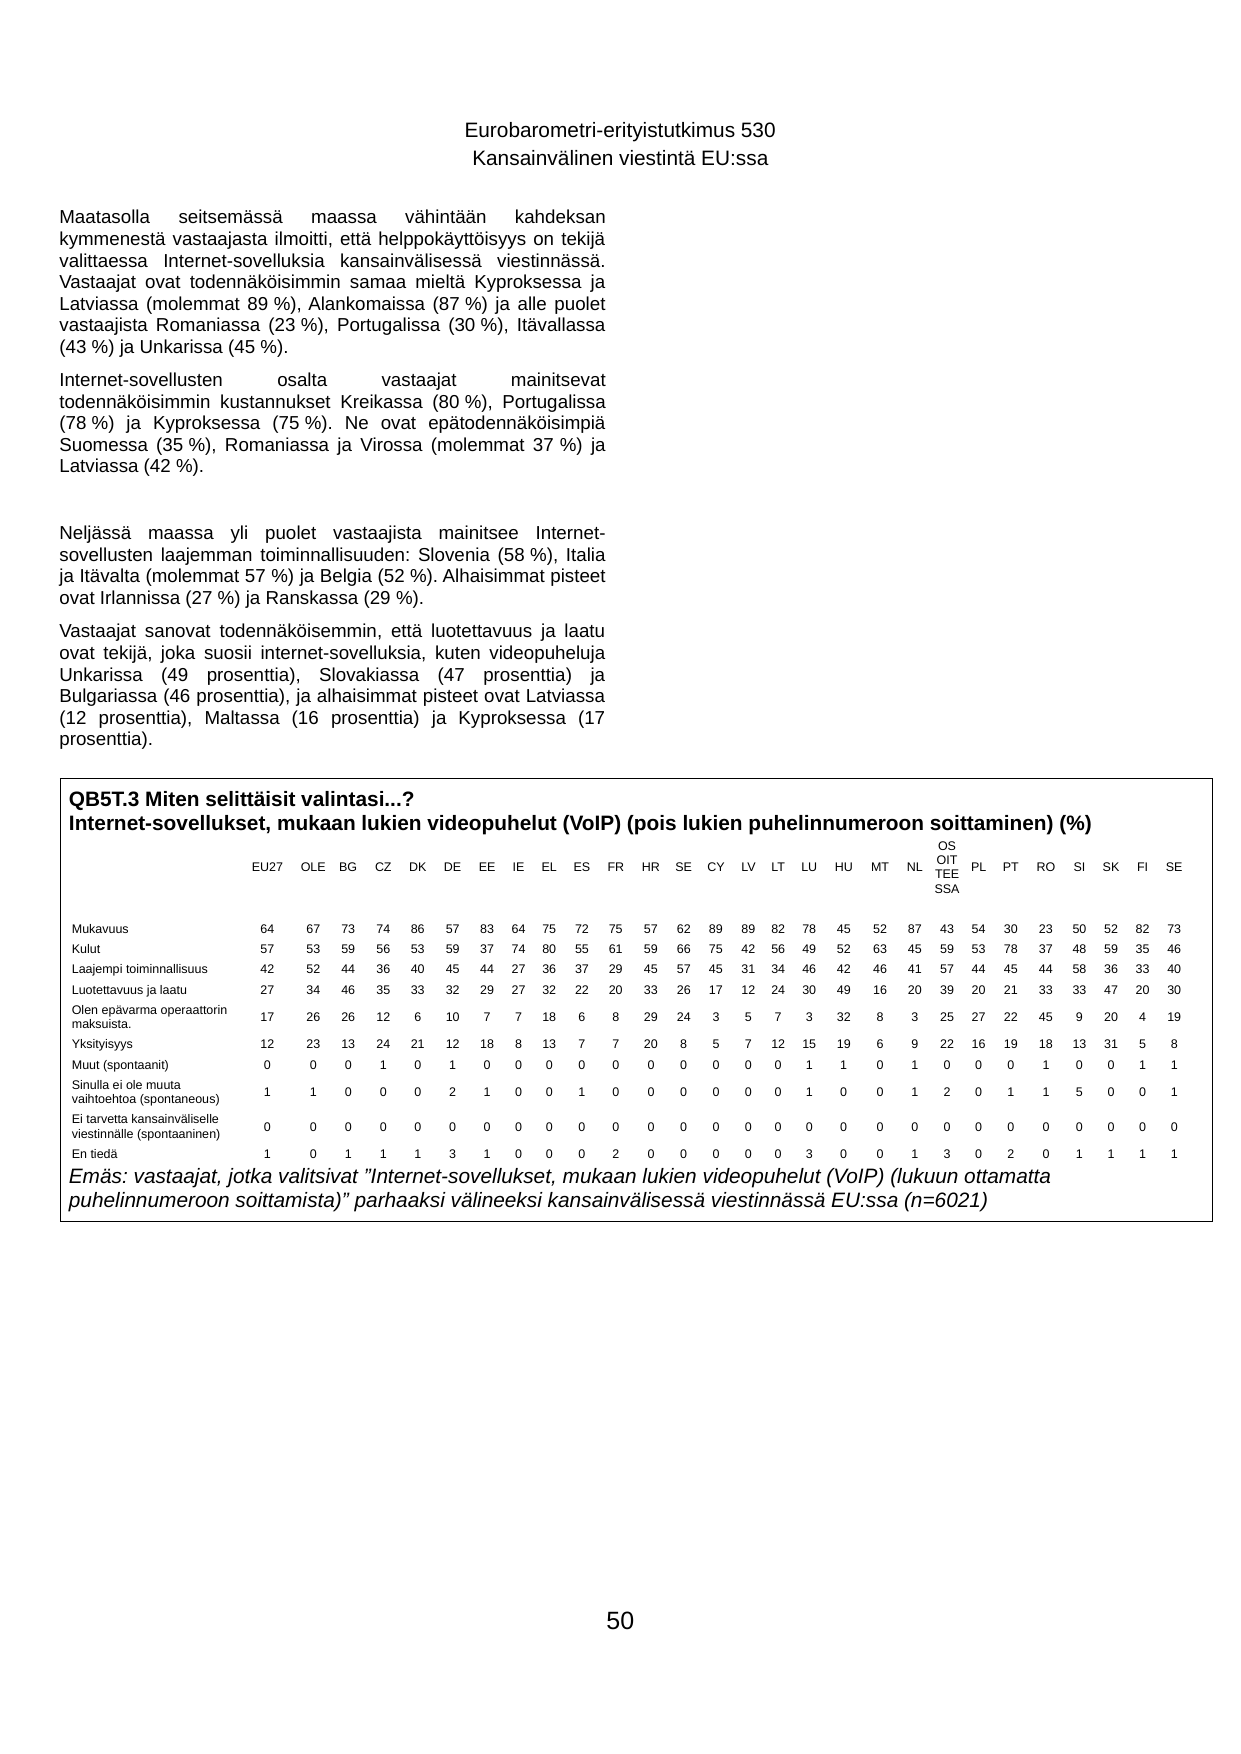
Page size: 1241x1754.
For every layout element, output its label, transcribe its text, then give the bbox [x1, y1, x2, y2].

table_cell 31 [733, 959, 763, 979]
table_cell 57 [633, 919, 669, 939]
table_cell 1 [330, 1144, 366, 1164]
table_cell 6 [862, 1034, 898, 1054]
table_cell 16 [862, 979, 898, 999]
table_cell 0 [862, 1144, 898, 1164]
table_cell 0 [533, 1144, 565, 1164]
table_cell 42 [825, 959, 862, 979]
table_cell 0 [862, 1075, 898, 1109]
table_cell 57 [931, 959, 962, 979]
table_cell Sinulla ei ole muuta vaihtoehtoa (spontaneous) [69, 1075, 238, 1109]
table_cell 35 [366, 979, 400, 999]
table_cell 0 [733, 1144, 763, 1164]
table_cell 0 [862, 1109, 898, 1144]
table_cell 0 [963, 1075, 994, 1109]
table_cell 33 [1128, 959, 1157, 979]
table_cell 21 [400, 1034, 435, 1054]
table_cell [862, 899, 898, 919]
table_cell 56 [763, 939, 793, 959]
table_cell 53 [296, 939, 330, 959]
table_cell 75 [599, 919, 632, 939]
table_cell 0 [533, 1075, 565, 1109]
table_cell 45 [898, 939, 931, 959]
table_cell 0 [698, 1054, 733, 1074]
table_cell 0 [504, 1075, 533, 1109]
table_cell 53 [400, 939, 435, 959]
table_cell 21 [994, 979, 1027, 999]
table_cell 0 [1094, 1054, 1128, 1074]
table_cell 29 [633, 1000, 669, 1034]
table_cell 24 [763, 979, 793, 999]
table_cell 24 [366, 1034, 400, 1054]
table_header IE [504, 835, 533, 898]
table_cell 72 [565, 919, 598, 939]
table_cell 63 [862, 939, 898, 959]
table_cell 20 [963, 979, 994, 999]
table_header [69, 835, 238, 898]
table_cell 31 [1094, 1034, 1128, 1054]
table_header CY [698, 835, 733, 898]
table_cell 0 [400, 1109, 435, 1144]
table_cell 15 [793, 1034, 825, 1054]
table_cell 10 [435, 1000, 470, 1034]
table_cell 45 [698, 959, 733, 979]
table_cell [1157, 899, 1191, 919]
table_cell 0 [400, 1075, 435, 1109]
table_cell 0 [931, 1109, 962, 1144]
table_cell 0 [898, 1109, 931, 1144]
table_cell 8 [862, 1000, 898, 1034]
table_cell [1128, 899, 1157, 919]
table_cell 73 [1157, 919, 1191, 939]
table_header RO [1027, 835, 1064, 898]
table_cell 57 [435, 919, 470, 939]
table_cell 0 [330, 1075, 366, 1109]
table_cell 0 [599, 1109, 632, 1144]
table_cell 8 [669, 1034, 698, 1054]
table_cell 8 [599, 1000, 632, 1034]
table_cell 45 [435, 959, 470, 979]
table_cell [330, 899, 366, 919]
table_cell 0 [963, 1144, 994, 1164]
table_cell 54 [963, 919, 994, 939]
table_header OSOITTEESSA [931, 835, 962, 898]
table_cell 2 [994, 1144, 1027, 1164]
table_cell 24 [669, 1000, 698, 1034]
table_cell 20 [898, 979, 931, 999]
table_cell 17 [698, 979, 733, 999]
table_cell 1 [898, 1054, 931, 1074]
table_cell 1 [1027, 1054, 1064, 1074]
table_cell 59 [1094, 939, 1128, 959]
table_cell 82 [763, 919, 793, 939]
table_cell 26 [669, 979, 698, 999]
table_cell 18 [1027, 1034, 1064, 1054]
table_cell 0 [238, 1109, 296, 1144]
table_cell 45 [994, 959, 1027, 979]
table_cell 57 [238, 939, 296, 959]
table_cell [296, 899, 330, 919]
table_cell 45 [633, 959, 669, 979]
table_cell [565, 899, 598, 919]
table_cell 0 [825, 1144, 862, 1164]
table_cell 59 [633, 939, 669, 959]
table_cell 0 [825, 1109, 862, 1144]
text Emäs: vastaajat, jotka valitsivat ”Internet-sovellukset, mukaan lukien videopuhelut (VoIP) (lukuun ottamatta puhelinnumeroon soittamista)” parhaaksi välineeksi kansainvälisessä viestinnässä EU:ssa (n=6021) [69, 1164, 1203, 1212]
table_cell 0 [533, 1109, 565, 1144]
table_cell 0 [565, 1109, 598, 1144]
table_header BG [330, 835, 366, 898]
table_cell 20 [1094, 1000, 1128, 1034]
table_cell 12 [238, 1034, 296, 1054]
table_cell 37 [1027, 939, 1064, 959]
table_cell [733, 899, 763, 919]
table_cell 0 [1094, 1075, 1128, 1109]
table_cell 32 [533, 979, 565, 999]
table_cell 0 [698, 1144, 733, 1164]
table_cell 0 [669, 1109, 698, 1144]
table_header MT [862, 835, 898, 898]
table_cell 1 [400, 1144, 435, 1164]
table_cell 0 [1157, 1109, 1191, 1144]
table_cell 2 [599, 1144, 632, 1164]
table_cell 0 [1027, 1109, 1064, 1144]
table_cell 30 [793, 979, 825, 999]
table_cell 59 [931, 939, 962, 959]
table_cell 13 [533, 1034, 565, 1054]
table_cell 1 [1128, 1144, 1157, 1164]
table_cell 0 [633, 1109, 669, 1144]
table_cell 0 [698, 1109, 733, 1144]
table_cell 20 [633, 1034, 669, 1054]
table_cell Kulut [69, 939, 238, 959]
table_cell 5 [1128, 1034, 1157, 1054]
table_header FI [1128, 835, 1157, 898]
table_header HU [825, 835, 862, 898]
table_cell 0 [669, 1075, 698, 1109]
table_cell 0 [296, 1054, 330, 1074]
table_cell 0 [296, 1144, 330, 1164]
table_header PT [994, 835, 1027, 898]
table_cell 46 [793, 959, 825, 979]
table_cell 48 [1064, 939, 1094, 959]
table_cell 0 [669, 1144, 698, 1164]
table_cell 8 [1157, 1034, 1191, 1054]
table_cell 0 [366, 1075, 400, 1109]
table_cell 0 [733, 1075, 763, 1109]
table_cell 19 [1157, 1000, 1191, 1034]
table_cell 30 [1157, 979, 1191, 999]
text Neljässä maassa yli puolet vastaajista mainitsee Internet-sovellusten laajemman toiminnallisuuden: Slovenia (58 %), Italia ja Itävalta (molemmat 57 %) ja Belgia (52 %). Alhaisimmat pisteet ovat Irlannissa (27 %) ja Ranskassa (29 %). [59, 522, 605, 608]
table_cell 6 [400, 1000, 435, 1034]
table_cell 29 [599, 959, 632, 979]
table_cell [963, 899, 994, 919]
table_cell 41 [898, 959, 931, 979]
table_cell 0 [963, 1109, 994, 1144]
table_cell 0 [633, 1054, 669, 1074]
table_cell 87 [898, 919, 931, 939]
table_cell 0 [504, 1144, 533, 1164]
table_cell 13 [1064, 1034, 1094, 1054]
table_cell 49 [793, 939, 825, 959]
table_cell 1 [825, 1054, 862, 1074]
table_cell 32 [825, 1000, 862, 1034]
table_cell 74 [504, 939, 533, 959]
table_cell 37 [470, 939, 504, 959]
table_cell 9 [898, 1034, 931, 1054]
table_cell 0 [565, 1054, 598, 1074]
table_cell Ei tarvetta kansainväliselle viestinnälle (spontaaninen) [69, 1109, 238, 1144]
table_cell 0 [504, 1109, 533, 1144]
table_cell 22 [994, 1000, 1027, 1034]
table_cell 58 [1064, 959, 1094, 979]
table_cell 83 [470, 919, 504, 939]
table_cell 78 [793, 919, 825, 939]
table_header LU [793, 835, 825, 898]
table_cell 27 [504, 959, 533, 979]
table_header LT [763, 835, 793, 898]
table_cell 75 [698, 939, 733, 959]
table_cell 0 [669, 1054, 698, 1074]
table_cell [1027, 899, 1064, 919]
table_cell 1 [470, 1075, 504, 1109]
table_cell [793, 899, 825, 919]
table_cell [763, 899, 793, 919]
table_cell 1 [366, 1054, 400, 1074]
table_cell [435, 899, 470, 919]
table_cell 64 [238, 919, 296, 939]
table_cell 0 [994, 1054, 1027, 1074]
table_cell 46 [862, 959, 898, 979]
table_cell 62 [669, 919, 698, 939]
table_cell [470, 899, 504, 919]
table_header SI [1064, 835, 1094, 898]
table_cell 0 [330, 1054, 366, 1074]
table_header PL [963, 835, 994, 898]
table_header DE [435, 835, 470, 898]
table_cell 19 [825, 1034, 862, 1054]
table_cell 44 [330, 959, 366, 979]
table_header EU27 [238, 835, 296, 898]
table_cell 1 [793, 1075, 825, 1109]
table_cell 26 [330, 1000, 366, 1034]
table_cell 33 [1064, 979, 1094, 999]
table_cell 16 [963, 1034, 994, 1054]
table_cell 57 [669, 959, 698, 979]
table_cell Olen epävarma operaattorin maksuista. [69, 1000, 238, 1034]
table_cell 5 [698, 1034, 733, 1054]
table_cell 0 [1064, 1054, 1094, 1074]
text Internet-sovellusten osalta vastaajat mainitsevat todennäköisimmin kustannukset Kreikassa (80 %), Portugalissa (78 %) ja Kyproksessa (75 %). Ne ovat epätodennäköisimpiä Suomessa (35 %), Romaniassa ja Virossa (molemmat 37 %) ja Latviassa (42 %). [59, 369, 605, 477]
table_cell 1 [1064, 1144, 1094, 1164]
table_cell 78 [994, 939, 1027, 959]
table_cell [931, 899, 962, 919]
table_cell 23 [1027, 919, 1064, 939]
table_cell 36 [366, 959, 400, 979]
table_cell 3 [898, 1000, 931, 1034]
table_cell 6 [565, 1000, 598, 1034]
table_cell 12 [435, 1034, 470, 1054]
table_cell 1 [470, 1144, 504, 1164]
table_cell 53 [963, 939, 994, 959]
table_cell 0 [1128, 1075, 1157, 1109]
table_header HR [633, 835, 669, 898]
table_cell 86 [400, 919, 435, 939]
table_cell 0 [1027, 1144, 1064, 1164]
table_cell [533, 899, 565, 919]
table_cell 46 [1157, 939, 1191, 959]
table_cell 82 [1128, 919, 1157, 939]
table_cell 27 [504, 979, 533, 999]
table_cell 64 [504, 919, 533, 939]
table_cell 35 [1128, 939, 1157, 959]
table_header SK [1094, 835, 1128, 898]
table_header NL [898, 835, 931, 898]
table_cell Laajempi toiminnallisuus [69, 959, 238, 979]
text Internet-sovellukset, mukaan lukien videopuhelut (VoIP) (pois lukien puhelinnumeroon soittaminen) (%) [69, 811, 1203, 835]
table_cell 42 [733, 939, 763, 959]
table_cell [898, 899, 931, 919]
table_cell 0 [633, 1075, 669, 1109]
table_cell 7 [504, 1000, 533, 1034]
table_cell 44 [1027, 959, 1064, 979]
table_cell [504, 899, 533, 919]
table_cell 52 [296, 959, 330, 979]
table_cell 30 [994, 919, 1027, 939]
text Maatasolla seitsemässä maassa vähintään kahdeksan kymmenestä vastaajasta ilmoitti, että helppokäyttöisyys on tekijä valittaessa Internet-sovelluksia kansainvälisessä viestinnässä. Vastaajat ovat todennäköisimmin samaa mieltä Kyproksessa ja Latviassa (molemmat 89 %), Alankomaissa (87 %) ja alle puolet vastaajista Romaniassa (23 %), Portugalissa (30 %), Itävallassa (43 %) ja Unkarissa (45 %). [59, 206, 605, 357]
table_cell 66 [669, 939, 698, 959]
table_cell 0 [862, 1054, 898, 1074]
table_cell [1094, 899, 1128, 919]
table_cell 26 [296, 1000, 330, 1034]
table_header SE [1157, 835, 1191, 898]
table_cell 52 [825, 939, 862, 959]
table_cell [1064, 899, 1094, 919]
table_cell 0 [400, 1054, 435, 1074]
table_cell 5 [1064, 1075, 1094, 1109]
table_cell [366, 899, 400, 919]
table_cell 1 [898, 1075, 931, 1109]
table_cell 89 [733, 919, 763, 939]
table_cell 59 [435, 939, 470, 959]
table_cell 0 [435, 1109, 470, 1144]
table_cell 1 [565, 1075, 598, 1109]
table_cell 52 [862, 919, 898, 939]
table_cell 7 [565, 1034, 598, 1054]
table_cell 3 [435, 1144, 470, 1164]
table_cell 7 [599, 1034, 632, 1054]
table_cell 27 [238, 979, 296, 999]
table_cell 1 [1027, 1075, 1064, 1109]
table_cell [599, 899, 632, 919]
table_cell 27 [963, 1000, 994, 1034]
table_header SE [669, 835, 698, 898]
table_cell 3 [698, 1000, 733, 1034]
table_cell 13 [330, 1034, 366, 1054]
table_cell Luotettavuus ja laatu [69, 979, 238, 999]
text QB5T.3 Miten selittäisit valintasi...? [69, 787, 1203, 811]
table_cell 0 [931, 1054, 962, 1074]
table_cell 0 [296, 1109, 330, 1144]
table_cell 25 [931, 1000, 962, 1034]
table_cell 59 [330, 939, 366, 959]
table_cell 1 [296, 1075, 330, 1109]
table_cell 61 [599, 939, 632, 959]
table_cell 40 [400, 959, 435, 979]
table_cell 37 [565, 959, 598, 979]
table_cell 0 [599, 1054, 632, 1074]
table_cell 4 [1128, 1000, 1157, 1034]
table_cell 52 [1094, 919, 1128, 939]
table_cell 18 [533, 1000, 565, 1034]
table_cell 0 [763, 1075, 793, 1109]
table_cell 33 [400, 979, 435, 999]
table_cell [633, 899, 669, 919]
table_cell 8 [504, 1034, 533, 1054]
table_cell 34 [296, 979, 330, 999]
table_cell [238, 899, 296, 919]
table_cell 42 [238, 959, 296, 979]
table_cell 47 [1094, 979, 1128, 999]
table_cell 50 [1064, 919, 1094, 939]
table_cell 39 [931, 979, 962, 999]
table_cell 1 [366, 1144, 400, 1164]
table_cell 45 [1027, 1000, 1064, 1034]
table_cell 1 [1157, 1144, 1191, 1164]
table_cell 73 [330, 919, 366, 939]
table_cell 0 [565, 1144, 598, 1164]
table_cell 0 [793, 1109, 825, 1144]
table_cell 0 [470, 1109, 504, 1144]
table_cell 9 [1064, 1000, 1094, 1034]
table_cell 80 [533, 939, 565, 959]
table_cell 5 [733, 1000, 763, 1034]
table_cell 0 [733, 1054, 763, 1074]
table_cell [669, 899, 698, 919]
table_header ES [565, 835, 598, 898]
table_cell 40 [1157, 959, 1191, 979]
table_cell 22 [565, 979, 598, 999]
table_header OLE [296, 835, 330, 898]
text Vastaajat sanovat todennäköisemmin, että luotettavuus ja laatu ovat tekijä, joka suosii internet-sovelluksia, kuten videopuheluja Unkarissa (49 prosenttia), Slovakiassa (47 prosenttia) ja Bulgariassa (46 prosenttia), ja alhaisimmat pisteet ovat Latviassa (12 prosenttia), Maltassa (16 prosenttia) ja Kyproksessa (17 prosenttia). [59, 620, 605, 750]
table_cell 12 [733, 979, 763, 999]
table_cell 44 [963, 959, 994, 979]
table_cell 34 [763, 959, 793, 979]
table_cell 17 [238, 1000, 296, 1034]
table_cell 0 [1064, 1109, 1094, 1144]
table_cell 1 [238, 1144, 296, 1164]
table_header LV [733, 835, 763, 898]
table_cell [69, 899, 238, 919]
table_cell 19 [994, 1034, 1027, 1054]
table_cell Mukavuus [69, 919, 238, 939]
table_cell 1 [994, 1075, 1027, 1109]
table_cell 56 [366, 939, 400, 959]
table_cell 43 [931, 919, 962, 939]
table_cell [825, 899, 862, 919]
table_cell 0 [330, 1109, 366, 1144]
table_cell 7 [763, 1000, 793, 1034]
table_cell En tiedä [69, 1144, 238, 1164]
table_header CZ [366, 835, 400, 898]
table_cell 1 [1094, 1144, 1128, 1164]
table_cell 7 [733, 1034, 763, 1054]
table_cell 0 [698, 1075, 733, 1109]
table_cell Muut (spontaanit) [69, 1054, 238, 1074]
table_cell 33 [1027, 979, 1064, 999]
table_cell 45 [825, 919, 862, 939]
table_cell 18 [470, 1034, 504, 1054]
table_cell 33 [633, 979, 669, 999]
table_cell 12 [366, 1000, 400, 1034]
table_cell 2 [931, 1075, 962, 1109]
table_cell [400, 899, 435, 919]
table_cell 22 [931, 1034, 962, 1054]
table_cell 0 [994, 1109, 1027, 1144]
table_cell Yksityisyys [69, 1034, 238, 1054]
table_cell 49 [825, 979, 862, 999]
table_cell 0 [1094, 1109, 1128, 1144]
table_cell 0 [599, 1075, 632, 1109]
table_cell 36 [1094, 959, 1128, 979]
table_cell 0 [366, 1109, 400, 1144]
table_cell 29 [470, 979, 504, 999]
table_cell 0 [825, 1075, 862, 1109]
table_cell 36 [533, 959, 565, 979]
table_cell 0 [504, 1054, 533, 1074]
table_cell 44 [470, 959, 504, 979]
table_cell 0 [733, 1109, 763, 1144]
table_cell 74 [366, 919, 400, 939]
table_cell 0 [533, 1054, 565, 1074]
table_cell 0 [470, 1054, 504, 1074]
table_cell 1 [1157, 1075, 1191, 1109]
table_cell 75 [533, 919, 565, 939]
table_header EE [470, 835, 504, 898]
table_cell 0 [763, 1144, 793, 1164]
table_cell 3 [793, 1000, 825, 1034]
table_cell 3 [793, 1144, 825, 1164]
table_cell 0 [763, 1054, 793, 1074]
table_header EL [533, 835, 565, 898]
table_cell 46 [330, 979, 366, 999]
table_cell 3 [931, 1144, 962, 1164]
table_header DK [400, 835, 435, 898]
table_cell 55 [565, 939, 598, 959]
table_cell 1 [1157, 1054, 1191, 1074]
table_cell 0 [1128, 1109, 1157, 1144]
table_cell 23 [296, 1034, 330, 1054]
table_cell 89 [698, 919, 733, 939]
table_cell 20 [599, 979, 632, 999]
table_cell 7 [470, 1000, 504, 1034]
table_header FR [599, 835, 632, 898]
table_cell [698, 899, 733, 919]
table_cell 2 [435, 1075, 470, 1109]
table_cell 12 [763, 1034, 793, 1054]
table_cell 20 [1128, 979, 1157, 999]
table_cell 1 [898, 1144, 931, 1164]
table_cell 32 [435, 979, 470, 999]
table_cell [994, 899, 1027, 919]
table_cell 1 [435, 1054, 470, 1074]
table_cell 0 [963, 1054, 994, 1074]
table_cell 0 [238, 1054, 296, 1074]
table_cell 1 [793, 1054, 825, 1074]
table_cell 67 [296, 919, 330, 939]
table_cell 0 [763, 1109, 793, 1144]
table_cell 1 [1128, 1054, 1157, 1074]
table_cell 0 [633, 1144, 669, 1164]
table_cell 1 [238, 1075, 296, 1109]
